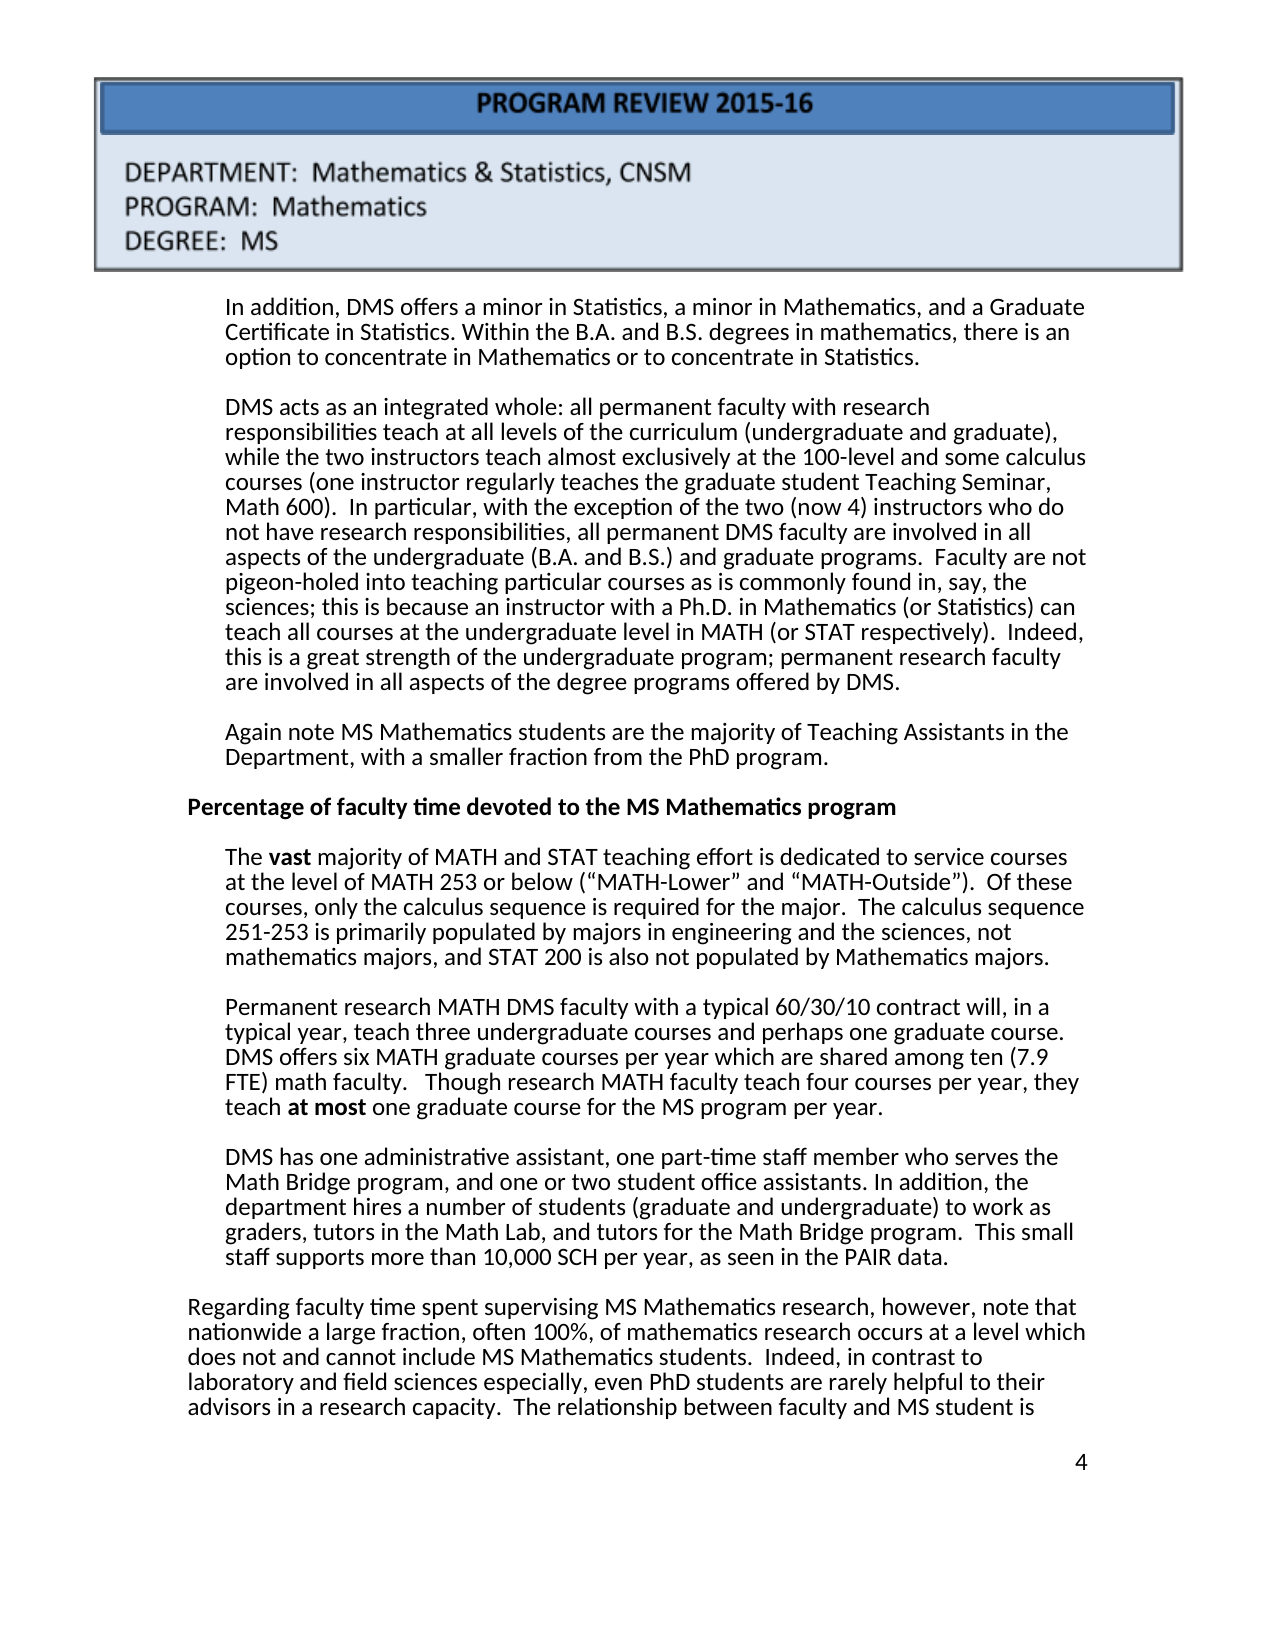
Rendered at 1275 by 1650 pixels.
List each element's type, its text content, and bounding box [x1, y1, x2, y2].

list Permanent research MATH DMS faculty with a typical 60/30/10 contract will, in a typical year, teach three undergraduate courses and perhaps one graduate course. DMS offers six MATH graduate courses per year which are shared among ten (7.9 FTE) math faculty. Though research MATH faculty teach four courses per year, they teach at most one graduate course for the MS program per year. [225, 997, 1087, 1122]
list Again note MS Mathematics students are the majority of Teaching Assistants in the Department, with a smaller fraction from the PhD program. [225, 722, 1087, 772]
list DMS has one administrative assistant, one part-time staff member who serves the Math Bridge program, and one or two student office assistants. In addition, the department hires a number of students (graduate and undergraduate) to work as graders, tutors in the Math Lab, and tutors for the Math Bridge program. This small staff supports more than 10,000 SCH per year, as seen in the PAIR data. [225, 1147, 1087, 1272]
picture [93, 77, 1184, 272]
text Regarding faculty time spent supervising MS Mathematics research, however, note that nationwide a large fraction, often 100%, of mathematics research occurs at a level which does not and cannot include MS Mathematics students. Indeed, in contrast to laboratory and field sciences especially, even PhD students are rarely helpful to their advisors in a research capacity. The relationship between faculty and MS student is [187, 1297, 1087, 1422]
text Percentage of faculty time devoted to the MS Mathematics program [187, 797, 1087, 822]
list In addition, DMS offers a minor in Statistics, a minor in Mathematics, and a Graduate Certificate in Statistics. Within the B.A. and B.S. degrees in mathematics, there is an option to concentrate in Mathematics or to concentrate in Statistics. [225, 297, 1087, 372]
list DMS acts as an integrated whole: all permanent faculty with research responsibilities teach at all levels of the curriculum (undergraduate and graduate), while the two instructors teach almost exclusively at the 100-level and some calculus courses (one instructor regularly teaches the graduate student Teaching Seminar, Math 600). In particular, with the exception of the two (now 4) instructors who do not have research responsibilities, all permanent DMS faculty are involved in all aspects of the undergraduate (B.A. and B.S.) and graduate programs. Faculty are not pigeon-holed into teaching particular courses as is commonly found in, say, the sciences; this is because an instructor with a Ph.D. in Mathematics (or Statistics) can teach all courses at the undergraduate level in MATH (or STAT respectively). Indeed, this is a great strength of the undergraduate program; permanent research faculty are involved in all aspects of the degree programs offered by DMS. [225, 397, 1087, 697]
list The vast majority of MATH and STAT teaching effort is dedicated to service courses at the level of MATH 253 or below (“MATH-Lower” and “MATH-Outside”). Of these courses, only the calculus sequence is required for the major. The calculus sequence 251-253 is primarily populated by majors in engineering and the sciences, not mathematics majors, and STAT 200 is also not populated by Mathematics majors. [225, 847, 1087, 972]
